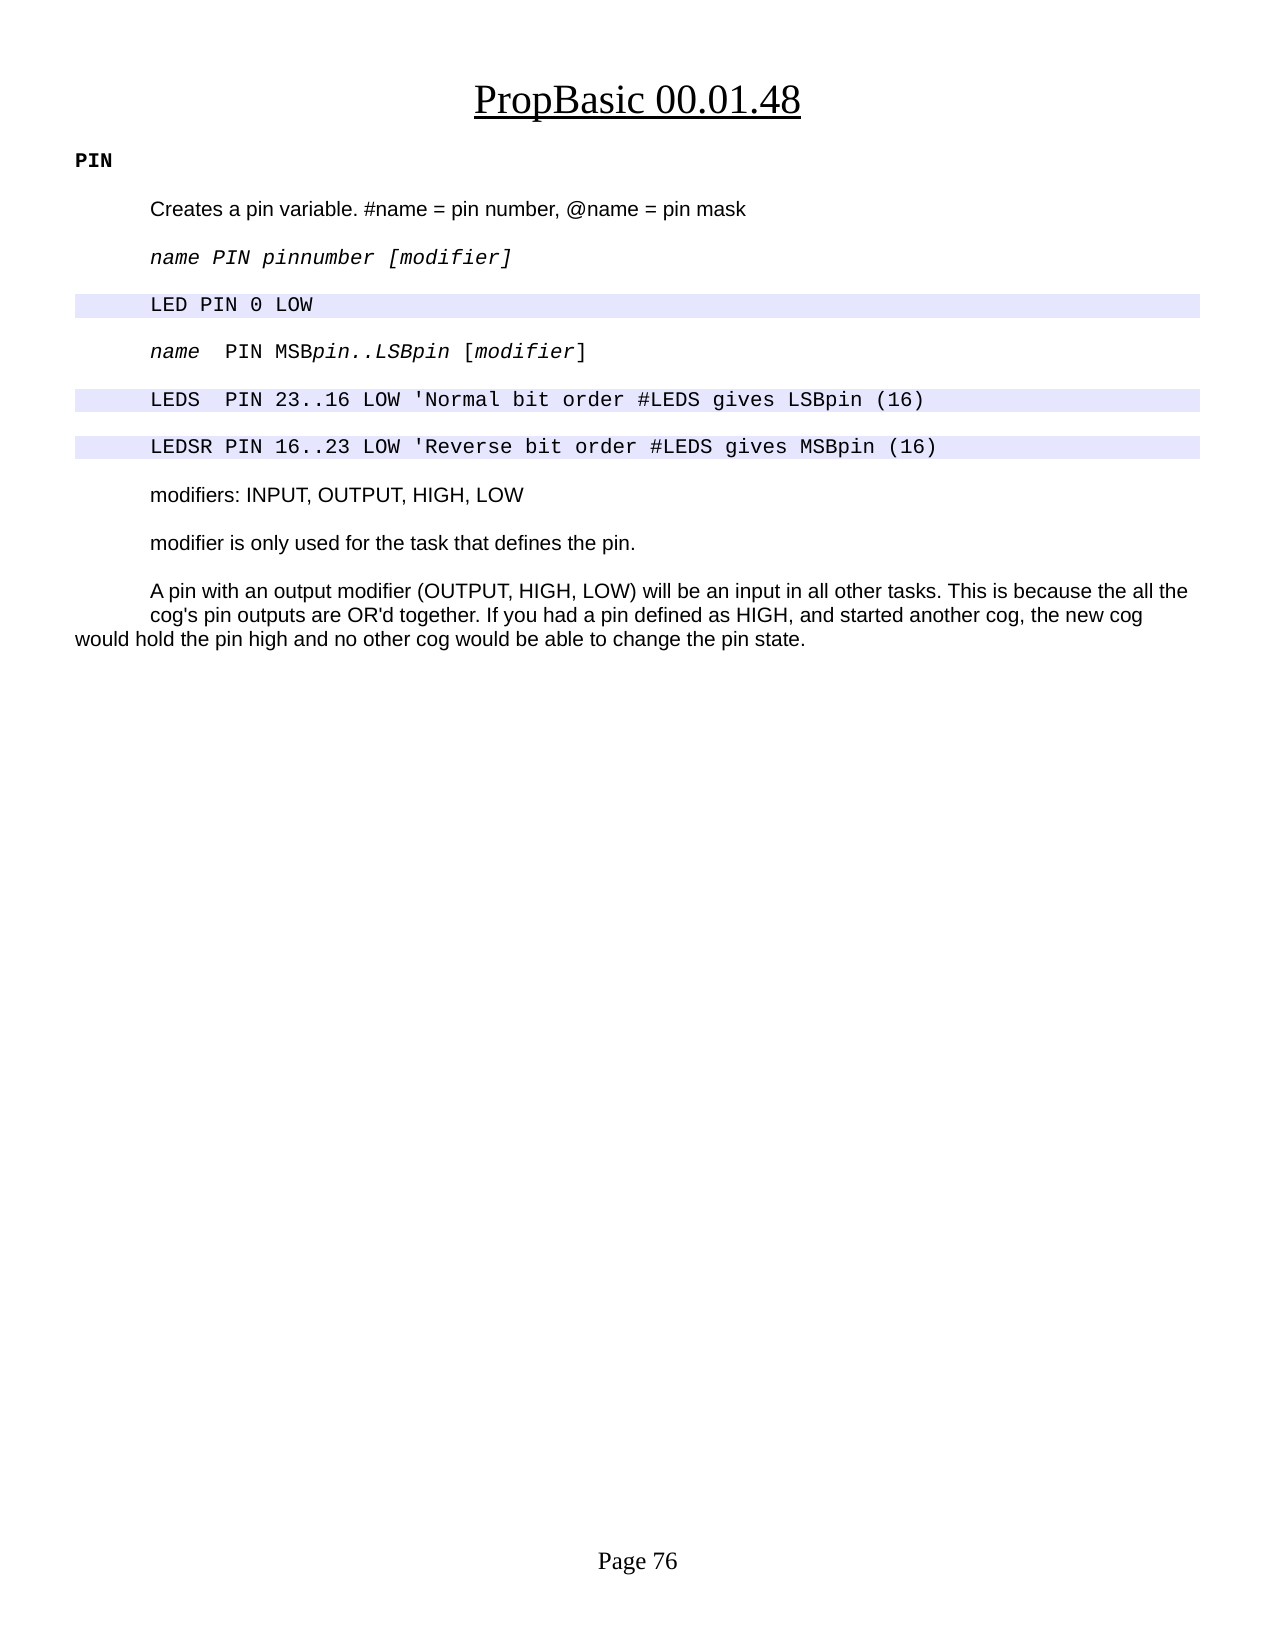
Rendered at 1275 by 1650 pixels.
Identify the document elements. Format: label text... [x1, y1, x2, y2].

text LEDSR PIN 16..23 LOW 'Reverse bit order #LEDS gives MSBpin (16) [75, 436, 1200, 459]
text name PIN MSBpin..LSBpin [modifier] [75, 341, 1200, 365]
text LEDS PIN 23..16 LOW 'Normal bit order #LEDS gives LSBpin (16) [75, 389, 1200, 412]
text Creates a pin variable. #name = pin number, @name = pin mask [75, 197, 1200, 223]
text modifiers: INPUT, OUTPUT, HIGH, LOW [75, 483, 1200, 507]
text name PIN pinnumber [modifier] [75, 247, 1200, 270]
text LED PIN 0 LOW [75, 294, 1200, 318]
text cog's pin outputs are OR'd together. If you had a pin defined as HIGH, and started another cog, the new cog would hold the pin high and no other cog would be able to change the pin state. [75, 603, 1200, 651]
text A pin with an output modifier (OUTPUT, HIGH, LOW) will be an input in all other tasks. This is because the all the [75, 579, 1200, 603]
text PIN [75, 150, 1200, 174]
text modifier is only used for the task that defines the pin. [75, 531, 1200, 555]
